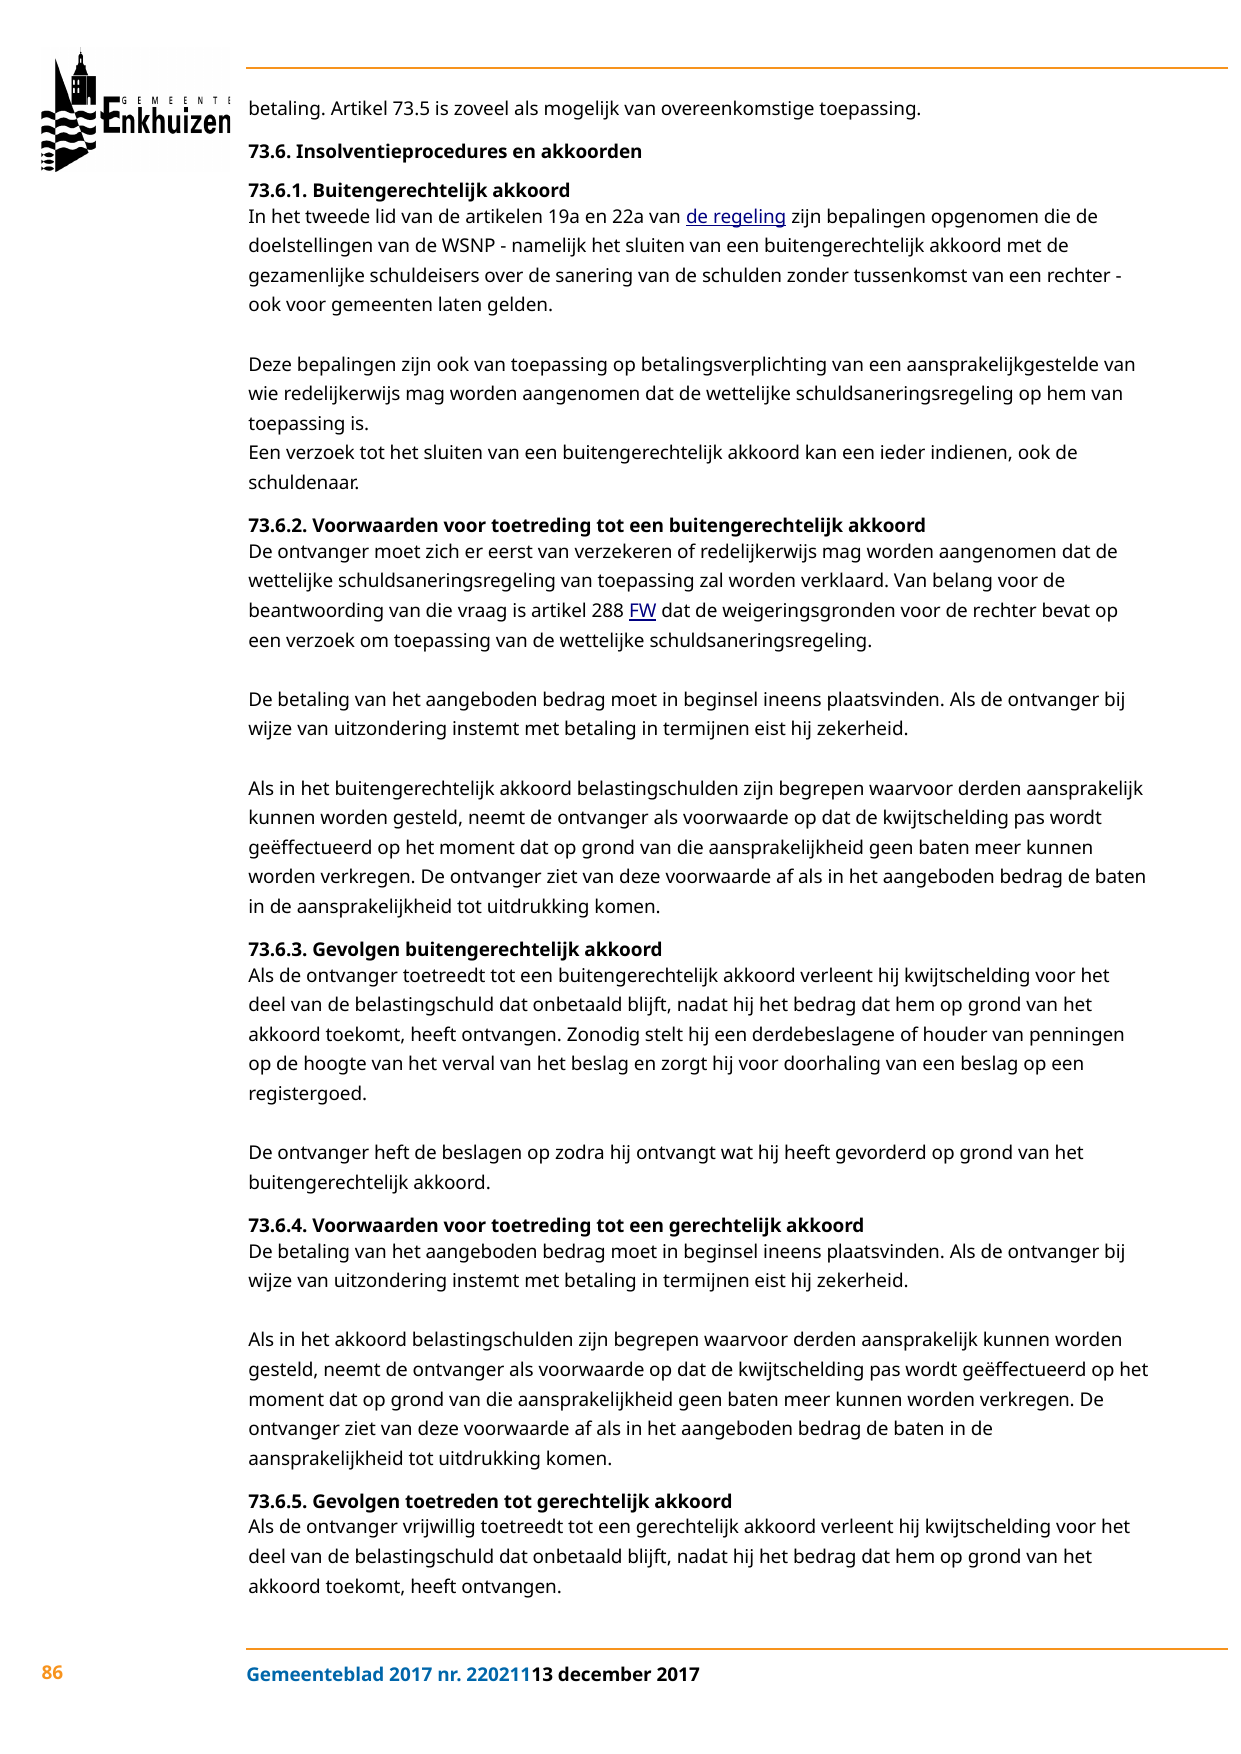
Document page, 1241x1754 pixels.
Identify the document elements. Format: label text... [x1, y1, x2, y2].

text De betaling van het aangeboden bedrag moet in beginsel ineens plaatsvinden. Als de ontvanger bij wijze van uitzondering instemt met betaling in termijnen eist hij zekerheid. [248, 686, 1152, 741]
text De ontvanger moet zich er eerst van verzekeren of redelijkerwijs mag worden aangenomen dat de wettelijke schuldsaneringsregeling van toepassing zal worden verklaard. Van belang voor de beantwoording van die vraag is artikel 288 FW dat de weigeringsgronden voor de rechter bevat op een verzoek om toepassing van de wettelijke schuldsaneringsregeling. [248, 538, 1152, 652]
text Deze bepalingen zijn ook van toepassing op betalingsverplichting van een aansprakelijkgestelde van wie redelijkerwijs mag worden aangenomen dat de wettelijke schuldsaneringsregeling op hem van toepassing is. [248, 351, 1152, 436]
text De ontvanger heft de beslagen op zodra hij ontvangt wat hij heeft gevorderd op grond van het buitengerechtelijk akkoord. [248, 1139, 1152, 1195]
text Als de ontvanger vrijwillig toetreedt tot een gerechtelijk akkoord verleent hij kwijtschelding voor het deel van de belastingschuld dat onbetaald blijft, nadat hij het bedrag dat hem op grond van het akkoord toekomt, heeft ontvangen. [248, 1514, 1152, 1599]
text 73.6.2. Voorwaarden voor toetreding tot een buitengerechtelijk akkoord [248, 512, 1152, 538]
text Als in het buitengerechtelijk akkoord belastingschulden zijn begrepen waarvoor derden aansprakelijk kunnen worden gesteld, neemt de ontvanger als voorwaarde op dat de kwijtschelding pas wordt geëffectueerd op het moment dat op grond van die aansprakelijkheid geen baten meer kunnen worden verkregen. De ontvanger ziet van deze voorwaarde af als in het aangeboden bedrag de baten in de aansprakelijkheid tot uitdrukking komen. [248, 775, 1152, 919]
text betaling. Artikel 73.5 is zoveel als mogelijk van overeenkomstige toepassing. [248, 95, 1152, 121]
text 73.6.4. Voorwaarden voor toetreding tot een gerechtelijk akkoord [248, 1212, 1152, 1238]
text Als de ontvanger toetreedt tot een buitengerechtelijk akkoord verleent hij kwijtschelding voor het deel van de belastingschuld dat onbetaald blijft, nadat hij het bedrag dat hem op grond van het akkoord toekomt, heeft ontvangen. Zonodig stelt hij een derdebeslagene of houder van penningen op de hoogte van het verval van het beslag en zorgt hij voor doorhaling van een beslag op een registergoed. [248, 962, 1152, 1106]
text 73.6.5. Gevolgen toetreden tot gerechtelijk akkoord [248, 1488, 1152, 1514]
picture [41, 47, 231, 172]
text Een verzoek tot het sluiten van een buitengerechtelijk akkoord kan een ieder indienen, ook de schuldenaar. [248, 439, 1152, 495]
text 73.6.3. Gevolgen buitengerechtelijk akkoord [248, 936, 1152, 962]
text 73.6. Insolventieprocedures en akkoorden [248, 138, 1152, 164]
text In het tweede lid van de artikelen 19a en 22a van de regeling zijn bepalingen opgenomen die de doelstellingen van de WSNP - namelijk het sluiten van een buitengerechtelijk akkoord met de gezamenlijke schuldeisers over de sanering van de schulden zonder tussenkomst van een rechter - ook voor gemeenten laten gelden. [248, 203, 1152, 317]
text 73.6.1. Buitengerechtelijk akkoord [248, 177, 1152, 203]
text De betaling van het aangeboden bedrag moet in beginsel ineens plaatsvinden. Als de ontvanger bij wijze van uitzondering instemt met betaling in termijnen eist hij zekerheid. [248, 1238, 1152, 1293]
text Als in het akkoord belastingschulden zijn begrepen waarvoor derden aansprakelijk kunnen worden gesteld, neemt de ontvanger als voorwaarde op dat de kwijtschelding pas wordt geëffectueerd op het moment dat op grond van die aansprakelijkheid geen baten meer kunnen worden verkregen. De ontvanger ziet van deze voorwaarde af als in het aangeboden bedrag de baten in de aansprakelijkheid tot uitdrukking komen. [248, 1327, 1152, 1471]
